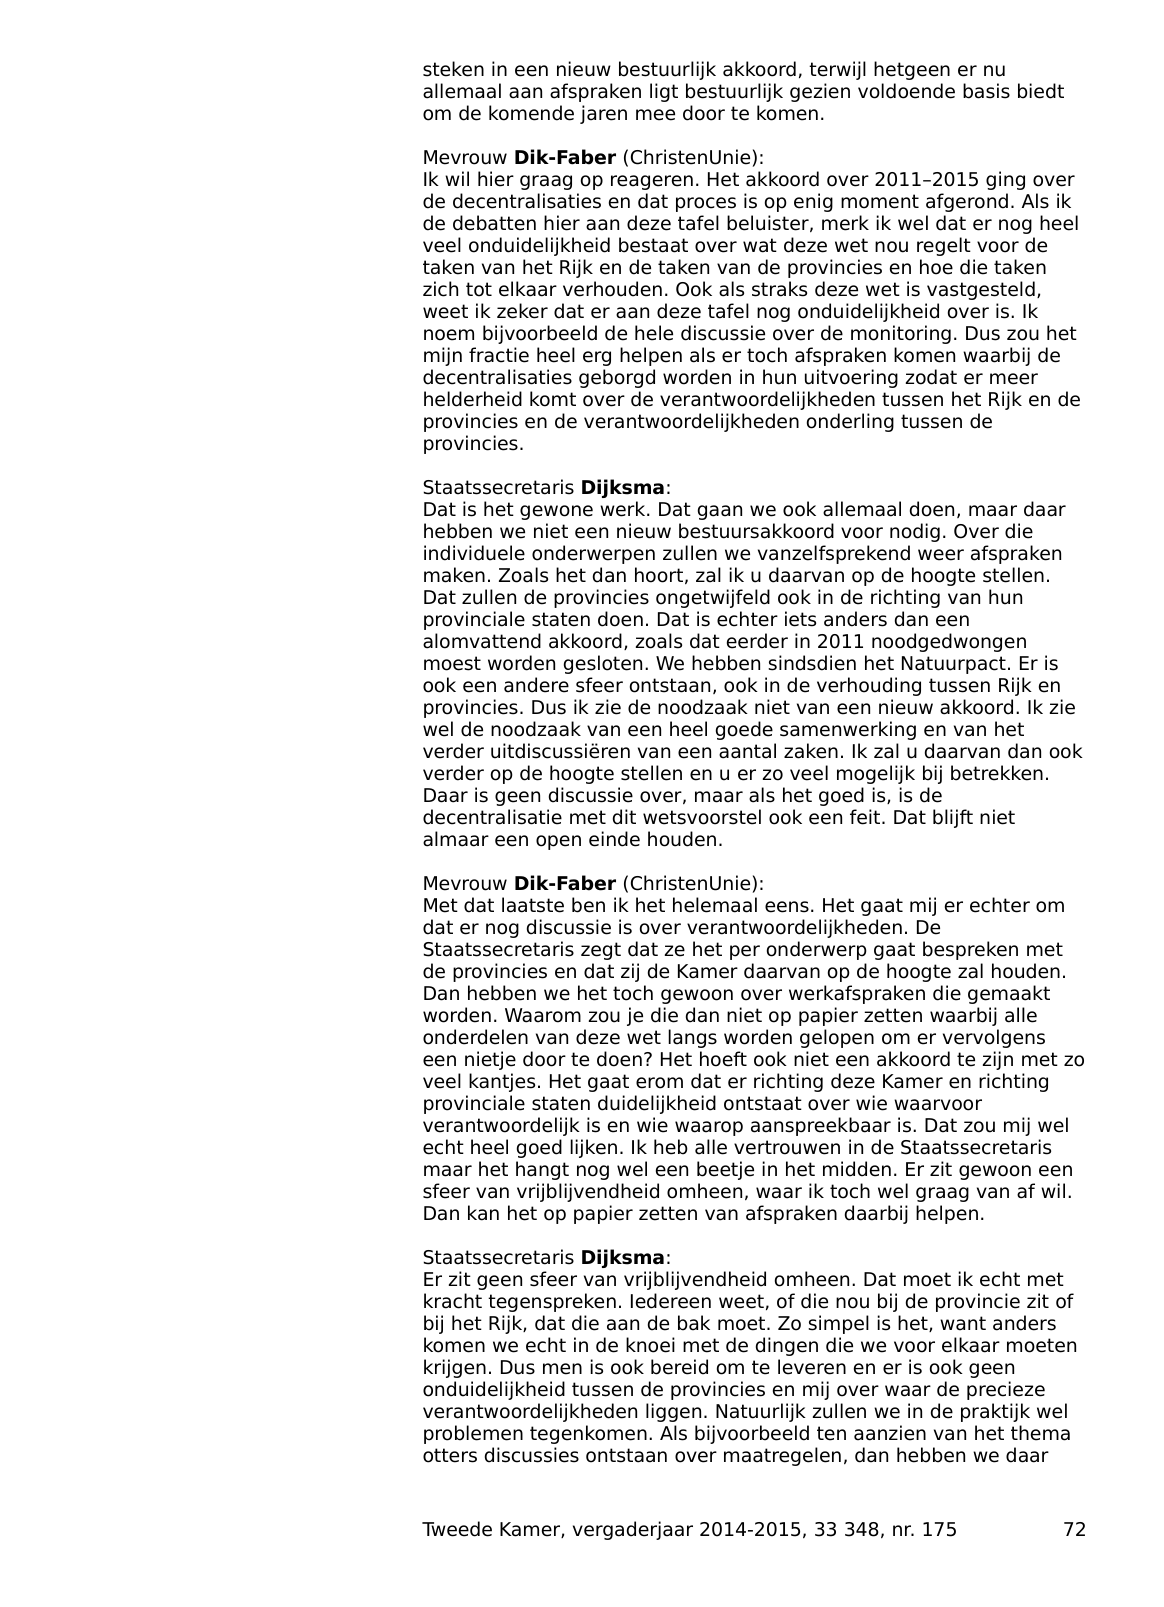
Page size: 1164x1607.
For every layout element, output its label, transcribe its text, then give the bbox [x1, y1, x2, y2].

text steken in een nieuw bestuurlijk akkoord, terwijl hetgeen er nu allemaal aan afspraken ligt bestuurlijk gezien voldoende basis biedt om de komende jaren mee door te komen. [422, 59, 1087, 125]
text Er zit geen sfeer van vrijblijvendheid omheen. Dat moet ik echt met kracht tegenspreken. Iedereen weet, of die nou bij de provincie zit of bij het Rijk, dat die aan de bak moet. Zo simpel is het, want anders komen we echt in de knoei met de dingen die we voor elkaar moeten krijgen. Dus men is ook bereid om te leveren en er is ook geen onduidelijkheid tussen de provincies en mij over waar de precieze verantwoordelijkheden liggen. Natuurlijk zullen we in de praktijk wel problemen tegenkomen. Als bijvoorbeeld ten aanzien van het thema otters discussies ontstaan over maatregelen, dan hebben we daar [422, 1269, 1087, 1467]
text Dat is het gewone werk. Dat gaan we ook allemaal doen, maar daar hebben we niet een nieuw bestuursakkoord voor nodig. Over die individuele onderwerpen zullen we vanzelfsprekend weer afspraken maken. Zoals het dan hoort, zal ik u daarvan op de hoogte stellen. Dat zullen de provincies ongetwijfeld ook in de richting van hun provinciale staten doen. Dat is echter iets anders dan een alomvattend akkoord, zoals dat eerder in 2011 noodgedwongen moest worden gesloten. We hebben sindsdien het Natuurpact. Er is ook een andere sfeer ontstaan, ook in de verhouding tussen Rijk en provincies. Dus ik zie de noodzaak niet van een nieuw akkoord. Ik zie wel de noodzaak van een heel goede samenwerking en van het verder uitdiscussiëren van een aantal zaken. Ik zal u daarvan dan ook verder op de hoogte stellen en u er zo veel mogelijk bij betrekken. Daar is geen discussie over, maar als het goed is, is de decentralisatie met dit wetsvoorstel ook een feit. Dat blijft niet almaar een open einde houden. [422, 499, 1087, 851]
text Mevrouw Dik-Faber (ChristenUnie): [422, 147, 1087, 169]
text Ik wil hier graag op reageren. Het akkoord over 2011–2015 ging over de decentralisaties en dat proces is op enig moment afgerond. Als ik de debatten hier aan deze tafel beluister, merk ik wel dat er nog heel veel onduidelijkheid bestaat over wat deze wet nou regelt voor de taken van het Rijk en de taken van de provincies en hoe die taken zich tot elkaar verhouden. Ook als straks deze wet is vastgesteld, weet ik zeker dat er aan deze tafel nog onduidelijkheid over is. Ik noem bijvoorbeeld de hele discussie over de monitoring. Dus zou het mijn fractie heel erg helpen als er toch afspraken komen waarbij de decentralisaties geborgd worden in hun uitvoering zodat er meer helderheid komt over de verantwoordelijkheden tussen het Rijk en de provincies en de verantwoordelijkheden onderling tussen de provincies. [422, 169, 1087, 455]
text Staatssecretaris Dijksma: [422, 477, 1087, 499]
text Staatssecretaris Dijksma: [422, 1247, 1087, 1269]
text Met dat laatste ben ik het helemaal eens. Het gaat mij er echter om dat er nog discussie is over verantwoordelijkheden. De Staatssecretaris zegt dat ze het per onderwerp gaat bespreken met de provincies en dat zij de Kamer daarvan op de hoogte zal houden. Dan hebben we het toch gewoon over werkafspraken die gemaakt worden. Waarom zou je die dan niet op papier zetten waarbij alle onderdelen van deze wet langs worden gelopen om er vervolgens een nietje door te doen? Het hoeft ook niet een akkoord te zijn met zo veel kantjes. Het gaat erom dat er richting deze Kamer en richting provinciale staten duidelijkheid ontstaat over wie waarvoor verantwoordelijk is en wie waarop aanspreekbaar is. Dat zou mij wel echt heel goed lijken. Ik heb alle vertrouwen in de Staatssecretaris maar het hangt nog wel een beetje in het midden. Er zit gewoon een sfeer van vrijblijvendheid omheen, waar ik toch wel graag van af wil. Dan kan het op papier zetten van afspraken daarbij helpen. [422, 895, 1087, 1224]
text Mevrouw Dik-Faber (ChristenUnie): [422, 873, 1087, 895]
